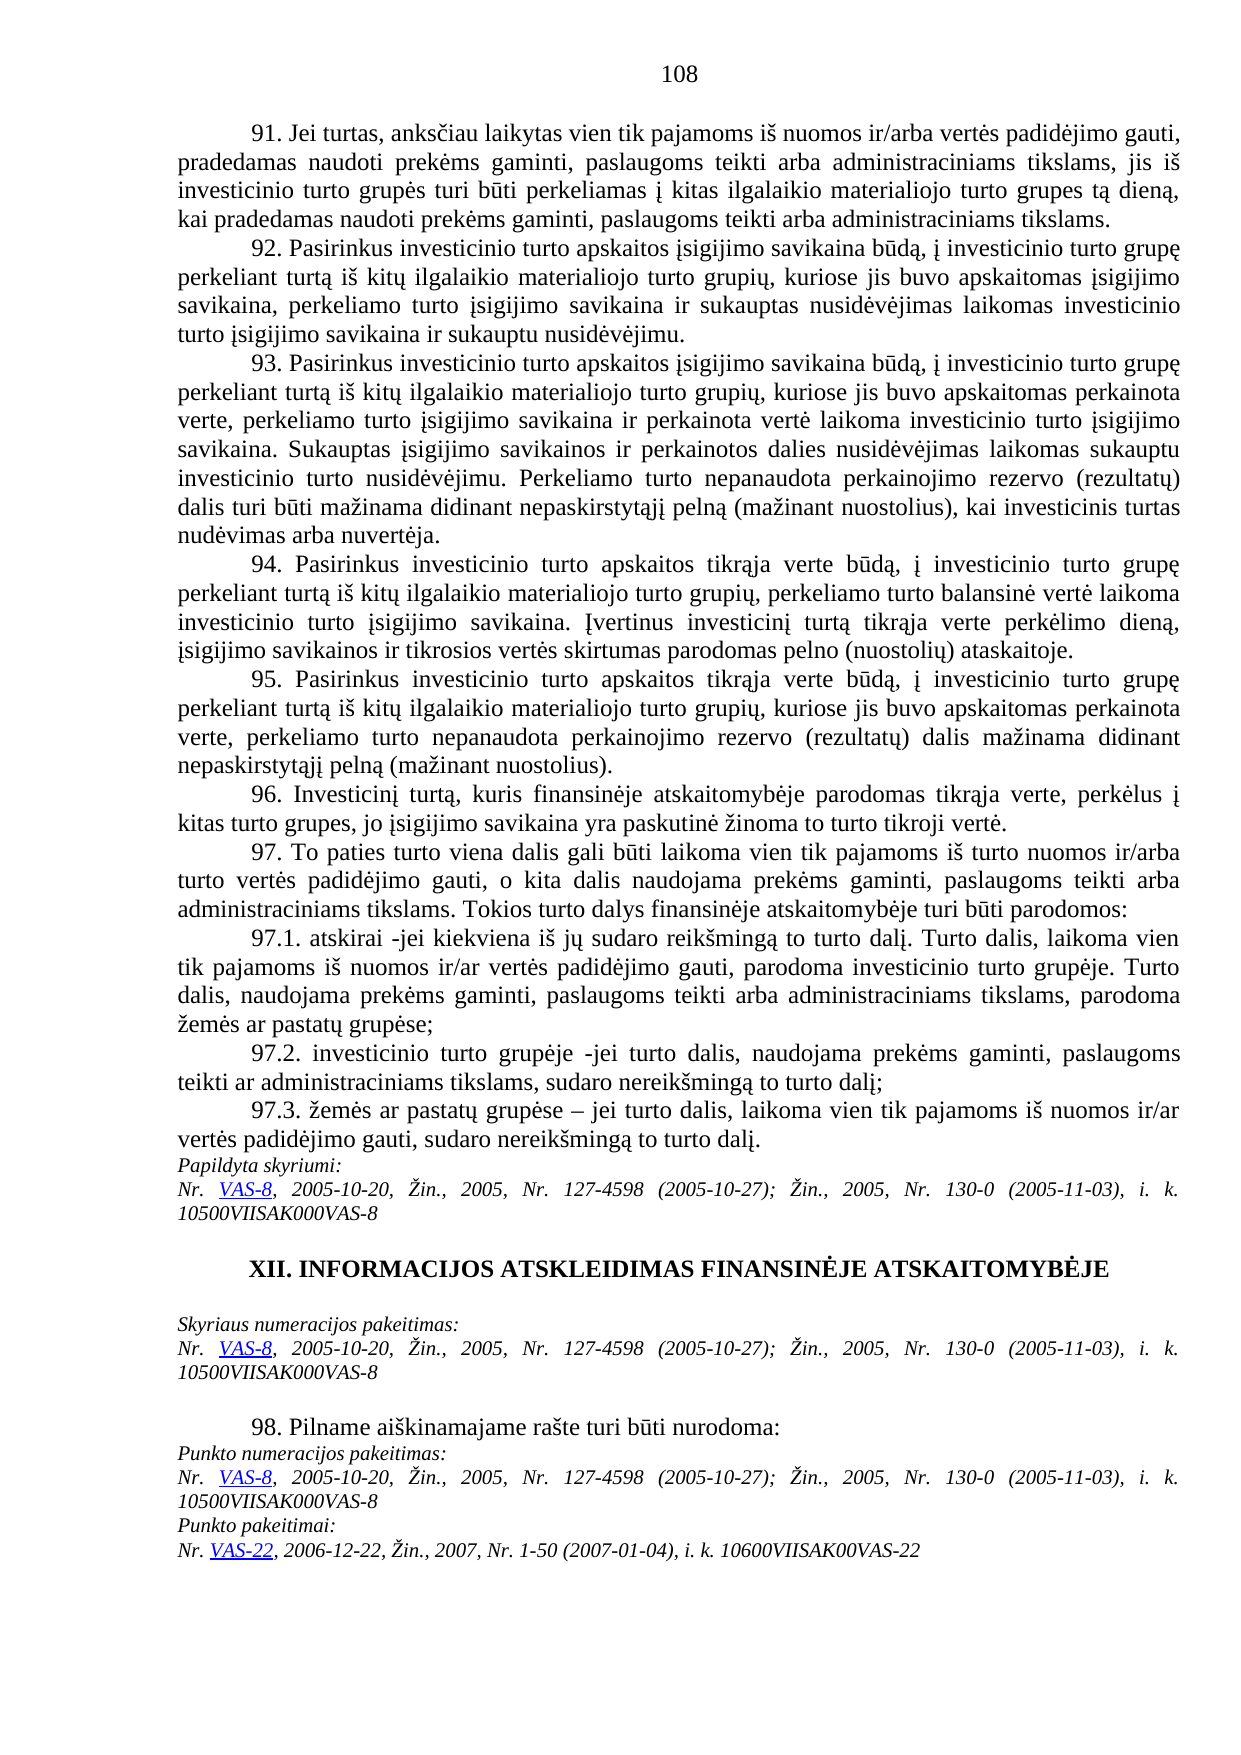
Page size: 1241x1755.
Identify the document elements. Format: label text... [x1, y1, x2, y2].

text 93. Pasirinkus investicinio turto apskaitos įsigijimo savikaina būdą, į investicinio turto grupę perkeliant turtą iš kitų ilgalaikio materialiojo turto grupių, kuriose jis buvo apskaitomas perkainota verte, perkeliamo turto įsigijimo savikaina ir perkainota vertė laikoma investicinio turto įsigijimo savikaina. Sukauptas įsigijimo savikainos ir perkainotos dalies nusidėvėjimas laikomas sukauptu investicinio turto nusidėvėjimu. Perkeliamo turto nepanaudota perkainojimo rezervo (rezultatų) dalis turi būti mažinama didinant nepaskirstytąjį pelną (mažinant nuostolius), kai investicinis turtas nudėvimas arba nuvertėja. [177, 348, 1181, 549]
text XII. INFORMACIJOS ATSKLEIDIMAS FINANSINĖJE ATSKAITOMYBĖJE [177, 1254, 1181, 1283]
text Nr. VAS-8, 2005-10-20, Žin., 2005, Nr. 127-4598 (2005-10-27); Žin., 2005, Nr. 130-0 (2005-11-03), i. k. 10500VIISAK000VAS-8 [177, 1177, 1181, 1225]
text 97. To paties turto viena dalis gali būti laikoma vien tik pajamoms iš turto nuomos ir/arba turto vertės padidėjimo gauti, o kita dalis naudojama prekėms gaminti, paslaugoms teikti arba administraciniams tikslams. Tokios turto dalys finansinėje atskaitomybėje turi būti parodomos: [177, 837, 1181, 923]
text 91. Jei turtas, anksčiau laikytas vien tik pajamoms iš nuomos ir/arba vertės padidėjimo gauti, pradedamas naudoti prekėms gaminti, paslaugoms teikti arba administraciniams tikslams, jis iš investicinio turto grupės turi būti perkeliamas į kitas ilgalaikio materialiojo turto grupes tą dieną, kai pradedamas naudoti prekėms gaminti, paslaugoms teikti arba administraciniams tikslams. [177, 118, 1181, 233]
text Punkto pakeitimai: [177, 1513, 1181, 1537]
text Nr. VAS-22, 2006-12-22, Žin., 2007, Nr. 1-50 (2007-01-04), i. k. 10600VIISAK00VAS-22 [177, 1537, 1181, 1562]
text 92. Pasirinkus investicinio turto apskaitos įsigijimo savikaina būdą, į investicinio turto grupę perkeliant turtą iš kitų ilgalaikio materialiojo turto grupių, kuriose jis buvo apskaitomas įsigijimo savikaina, perkeliamo turto įsigijimo savikaina ir sukauptas nusidėvėjimas laikomas investicinio turto įsigijimo savikaina ir sukauptu nusidėvėjimu. [177, 233, 1181, 348]
text Nr. VAS-8, 2005-10-20, Žin., 2005, Nr. 127-4598 (2005-10-27); Žin., 2005, Nr. 130-0 (2005-11-03), i. k. 10500VIISAK000VAS-8 [177, 1336, 1181, 1384]
text Skyriaus numeracijos pakeitimas: [177, 1312, 1181, 1336]
text 97.3. žemės ar pastatų grupėse – jei turto dalis, laikoma vien tik pajamoms iš nuomos ir/ar vertės padidėjimo gauti, sudaro nereikšmingą to turto dalį. [177, 1096, 1181, 1153]
text 94. Pasirinkus investicinio turto apskaitos tikrąja verte būdą, į investicinio turto grupę perkeliant turtą iš kitų ilgalaikio materialiojo turto grupių, perkeliamo turto balansinė vertė laikoma investicinio turto įsigijimo savikaina. Įvertinus investicinį turtą tikrąja verte perkėlimo dieną, įsigijimo savikainos ir tikrosios vertės skirtumas parodomas pelno (nuostolių) ataskaitoje. [177, 549, 1181, 664]
text 97.2. investicinio turto grupėje -jei turto dalis, naudojama prekėms gaminti, paslaugoms teikti ar administraciniams tikslams, sudaro nereikšmingą to turto dalį; [177, 1038, 1181, 1096]
text Papildyta skyriumi: [177, 1153, 1181, 1177]
text 97.1. atskirai -jei kiekviena iš jų sudaro reikšmingą to turto dalį. Turto dalis, laikoma vien tik pajamoms iš nuomos ir/ar vertės padidėjimo gauti, parodoma investicinio turto grupėje. Turto dalis, naudojama prekėms gaminti, paslaugoms teikti arba administraciniams tikslams, parodoma žemės ar pastatų grupėse; [177, 923, 1181, 1038]
text 96. Investicinį turtą, kuris finansinėje atskaitomybėje parodomas tikrąja verte, perkėlus į kitas turto grupes, jo įsigijimo savikaina yra paskutinė žinoma to turto tikroji vertė. [177, 779, 1181, 837]
text Punkto numeracijos pakeitimas: [177, 1441, 1181, 1465]
text 98. Pilname aiškinamajame rašte turi būti nurodoma: [177, 1412, 1181, 1441]
text 95. Pasirinkus investicinio turto apskaitos tikrąja verte būdą, į investicinio turto grupę perkeliant turtą iš kitų ilgalaikio materialiojo turto grupių, kuriose jis buvo apskaitomas perkainota verte, perkeliamo turto nepanaudota perkainojimo rezervo (rezultatų) dalis mažinama didinant nepaskirstytąjį pelną (mažinant nuostolius). [177, 664, 1181, 779]
text Nr. VAS-8, 2005-10-20, Žin., 2005, Nr. 127-4598 (2005-10-27); Žin., 2005, Nr. 130-0 (2005-11-03), i. k. 10500VIISAK000VAS-8 [177, 1465, 1181, 1513]
